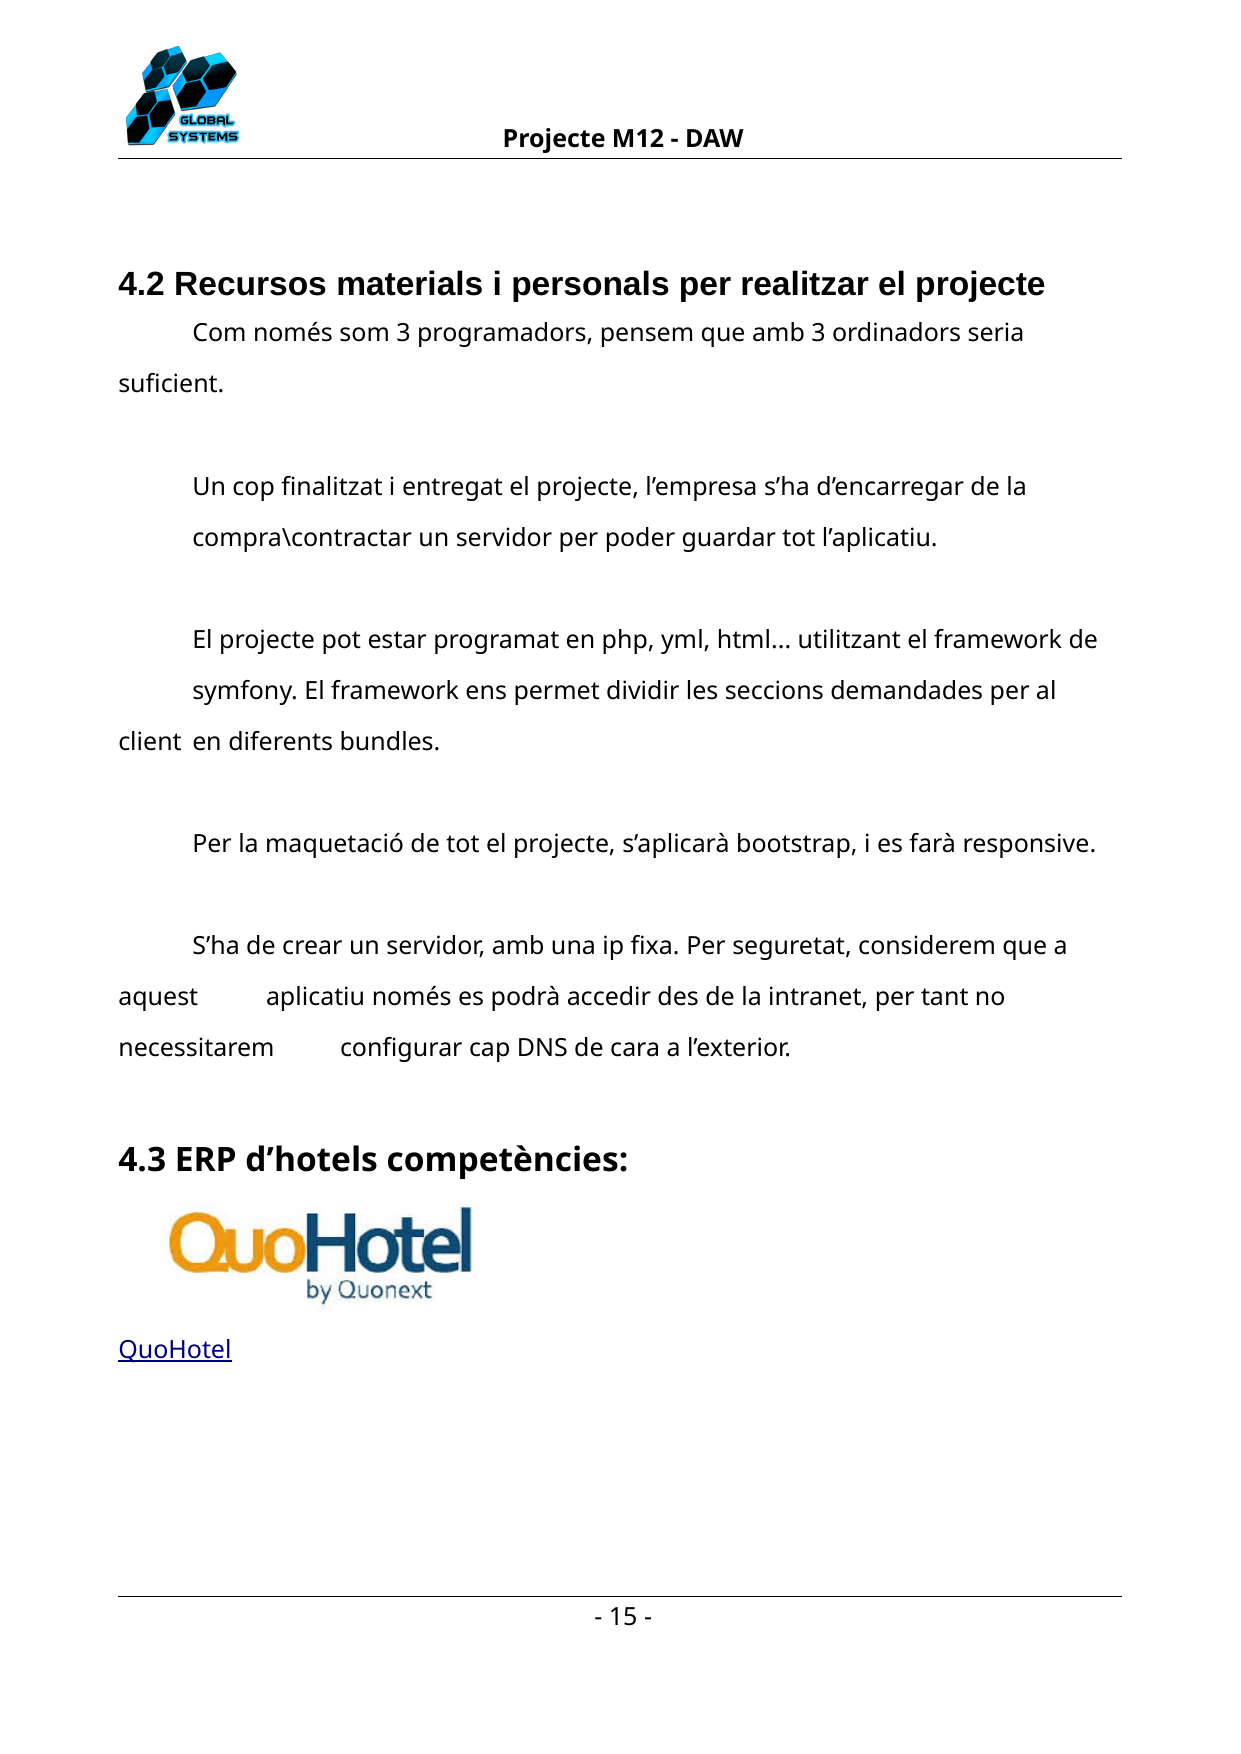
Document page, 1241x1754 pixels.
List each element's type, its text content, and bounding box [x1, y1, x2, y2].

text El projecte pot estar programat en php, yml, html... utilitzant el framework de symfony. El framework ens permet dividir les seccions demandades per al client en diferents bundles. [118, 621, 1122, 757]
text S’ha de crear un servidor, amb una ip fixa. Per seguretat, considerem que a aquest aplicatiu només es podrà accedir des de la intranet, per tant no necessitarem configurar cap DNS de cara a l’exterior. [118, 927, 1122, 1064]
text Per la maquetació de tot el projecte, s’aplicarà bootstrap, i es farà responsive. [118, 825, 1122, 859]
picture [150, 1185, 494, 1315]
subtitle 4.2 Recursos materials i personals per realitzar el projecte [118, 264, 1122, 302]
text QuoHotel [118, 1315, 1122, 1366]
text Un cop finalitzat i entregat el projecte, l’empresa s’ha d’encarregar de la compra\contractar un servidor per poder guardar tot l’aplicatiu. [118, 468, 1122, 553]
picture [121, 20, 243, 165]
text Com només som 3 programadors, pensem que amb 3 ordinadors seria suficient. [118, 315, 1122, 400]
subtitle 4.3 ERP d’hotels competències: [118, 1136, 1122, 1181]
